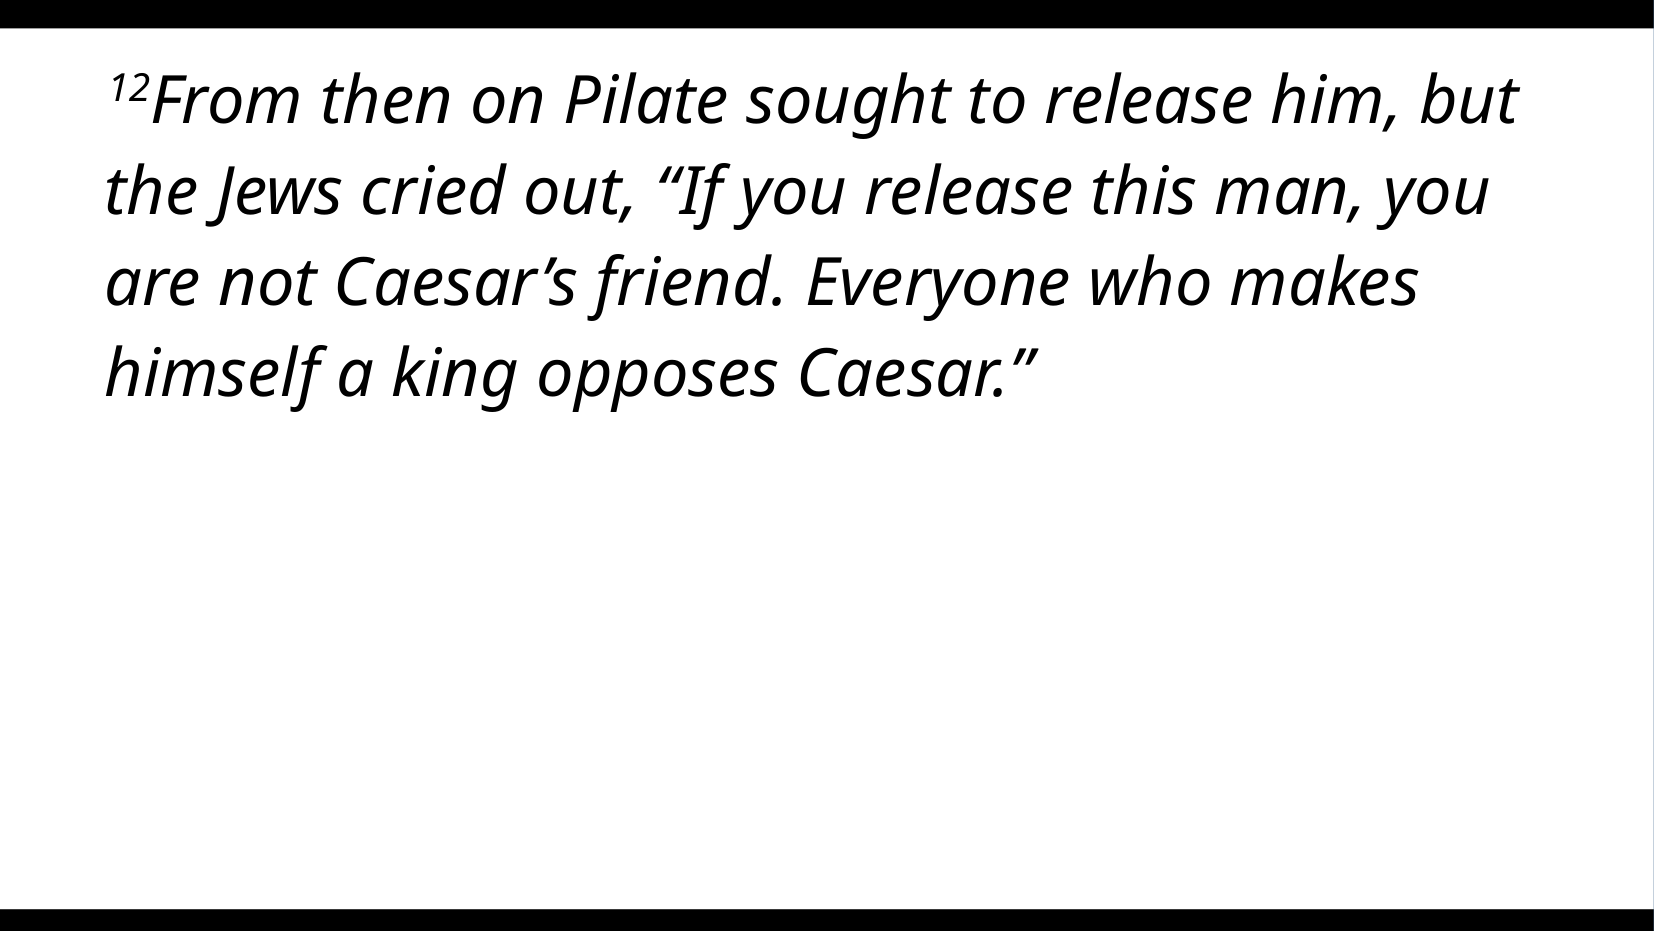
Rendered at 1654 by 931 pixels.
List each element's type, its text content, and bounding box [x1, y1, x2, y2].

picture [0, 0, 1654, 931]
text_box 12From then on Pilate sought to release him, but the Jews cried out, “If you release this man, you are not Caesar’s friend. Everyone who makes himself a king opposes Caesar.” [90, 45, 1561, 415]
